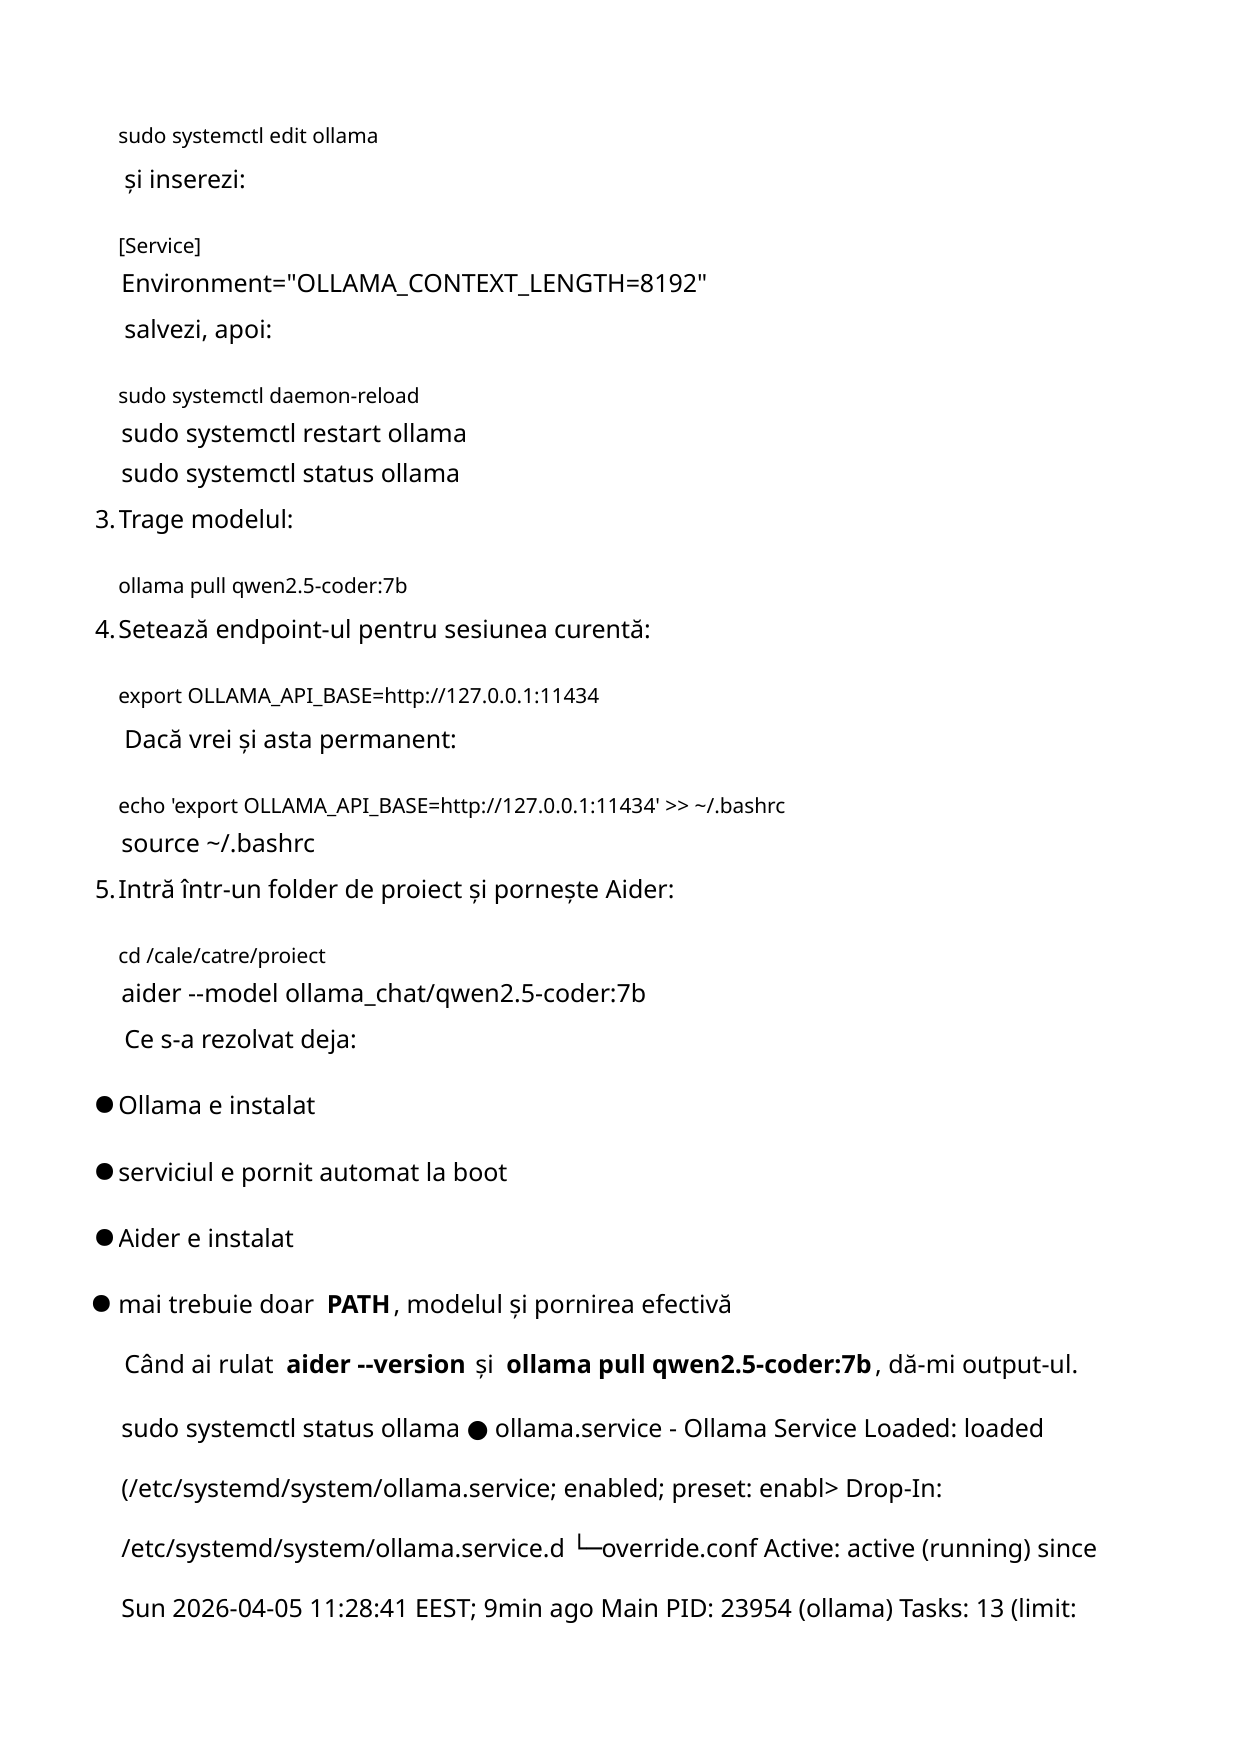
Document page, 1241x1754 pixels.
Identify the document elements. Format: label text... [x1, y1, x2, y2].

text și inserezi: [119, 157, 1122, 202]
text [604, 678, 1122, 712]
text Dacă vrei și asta permanent: [119, 717, 1122, 761]
list serviciul e pornit automat la boot [119, 1148, 1122, 1191]
text [790, 788, 1122, 822]
text [711, 262, 1122, 303]
text sudo systemctl restart ollama [119, 414, 470, 453]
text sudo systemctl edit ollama [118, 119, 381, 153]
list mai trebuie doar PATH, modelul și pornirea efectivă [119, 1281, 1122, 1324]
list Trage modelul: [119, 497, 1122, 542]
list Intră într-un folder de proiect și pornește Aider: [119, 867, 1122, 911]
list Ollama e instalat [119, 1082, 1122, 1125]
text [424, 378, 1122, 412]
text sudo systemctl status ollama ● ollama.service - Ollama Service Loaded: loaded (/etc/systemd/system/ollama.service; enabled; preset: enabl> Drop-In: /etc/systemd/system/ollama.service.d └─override.conf Active: active (running) since Sun 2026-04-05 11:28:41 EEST; 9min ago Main PID: 23954 (ollama) Tasks: 13 (limit: [118, 1407, 1122, 1628]
text [330, 938, 1122, 972]
list Aider e instalat [119, 1214, 1122, 1258]
text ollama pull qwen2.5-coder:7b [118, 569, 411, 603]
text [412, 568, 1122, 603]
text sudo systemctl daemon-reload [118, 379, 423, 412]
text salvezi, apoi: [119, 307, 1122, 352]
text [Service] [118, 229, 204, 262]
text echo 'export OLLAMA_API_BASE=http://127.0.0.1:11434' >> ~/.bashrc [118, 789, 789, 822]
text [650, 972, 1122, 1012]
text sudo systemctl status ollama [119, 454, 463, 493]
text Environment="OLLAMA_CONTEXT_LENGTH=8192" [119, 264, 710, 303]
text export OLLAMA_API_BASE=http://127.0.0.1:11434 [118, 679, 603, 712]
text aider --model ollama_chat/qwen2.5-coder:7b [119, 974, 649, 1012]
list Setează endpoint-ul pentru sesiunea curentă: [119, 607, 1122, 652]
text [319, 822, 1122, 862]
text cd /cale/catre/proiect [118, 939, 329, 972]
text [471, 412, 1122, 453]
text [205, 228, 1122, 262]
text Ce s-a rezolvat deja: [119, 1017, 1122, 1059]
text [382, 118, 1122, 153]
text Când ai rulat aider --version și ollama pull qwen2.5-coder:7b, dă-mi output-ul. [119, 1341, 1122, 1387]
text source ~/.bashrc [119, 824, 318, 862]
text [464, 453, 1122, 493]
